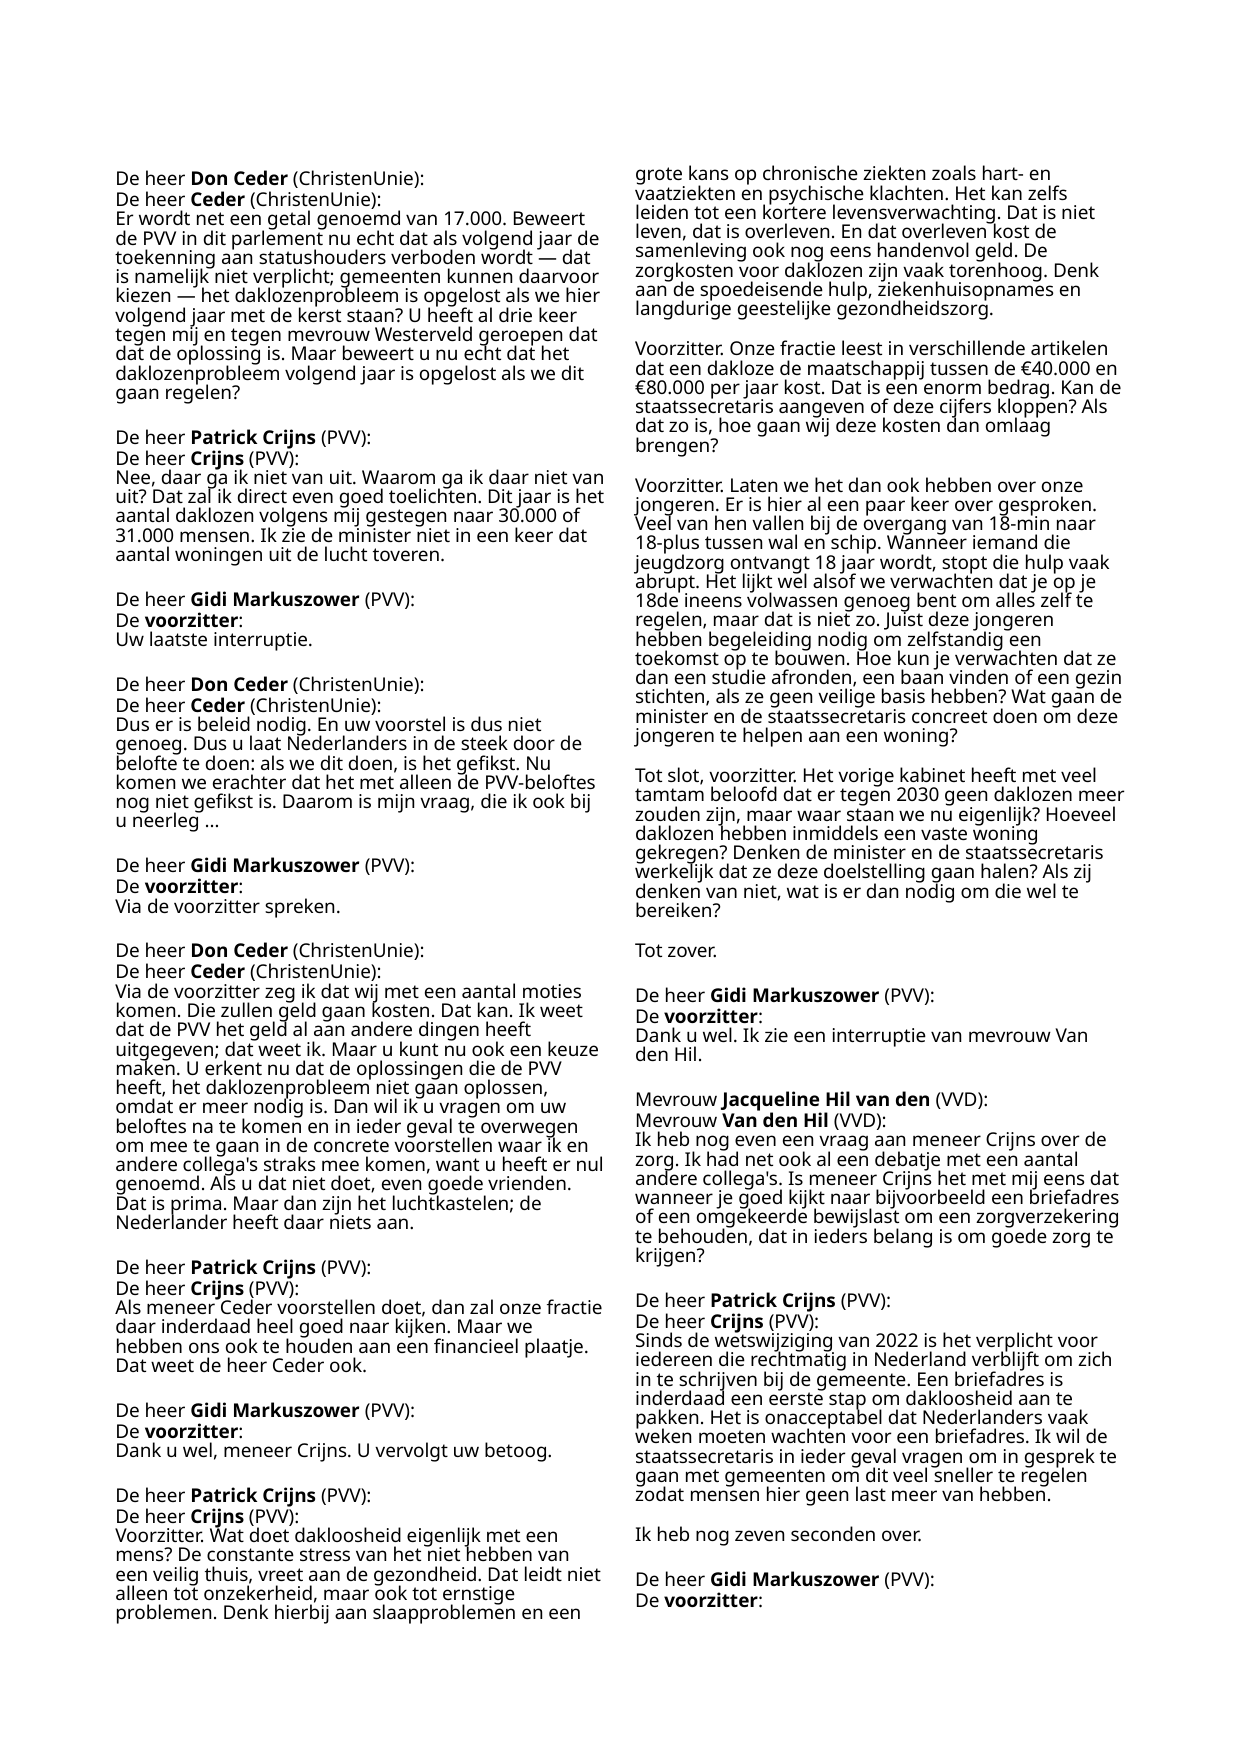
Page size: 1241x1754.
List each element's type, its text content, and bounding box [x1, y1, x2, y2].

text De voorzitter: [115, 612, 605, 631]
text De heer Gidi Markuszower (PVV): [115, 1397, 605, 1423]
text De heer Crijns (PVV): [115, 1280, 605, 1299]
text De heer Don Ceder (ChristenUnie): [115, 671, 605, 697]
text De heer Ceder (ChristenUnie): [115, 191, 605, 210]
text Voorzitter. Laten we het dan ook hebben over onze jongeren. Er is hier al een paar keer over gesproken. Veel van hen vallen bij de overgang van 18-min naar 18-plus tussen wal en schip. Wanneer iemand die jeugdzorg ontvangt 18 jaar wordt, stopt die hulp vaak abrupt. Het lijkt wel alsof we verwachten dat je op je 18de ineens volwassen genoeg bent om alles zelf te regelen, maar dat is niet zo. Juist deze jongeren hebben begeleiding nodig om zelfstandig een toekomst op te bouwen. Hoe kun je verwachten dat ze dan een studie afronden, een baan vinden of een gezin stichten, als ze geen veilige basis hebben? Wat gaan de minister en de staatssecretaris concreet doen om deze jongeren te helpen aan een woning? [635, 477, 1125, 746]
text De heer Ceder (ChristenUnie): [115, 963, 605, 983]
text Dank u wel. Ik zie een interruptie van mevrouw Van den Hil. [635, 1027, 1125, 1066]
text Ik heb nog zeven seconden over. [635, 1526, 1125, 1546]
text Sinds de wetswijziging van 2022 is het verplicht voor iedereen die rechtmatig in Nederland verblijft om zich in te schrijven bij de gemeente. Een briefadres is inderdaad een eerste stap om dakloosheid aan te pakken. Het is onacceptabel dat Nederlanders vaak weken moeten wachten voor een briefadres. Ik wil de staatssecretaris in ieder geval vragen om in gesprek te gaan met gemeenten om dit veel sneller te regelen zodat mensen hier geen last meer van hebben. [635, 1332, 1125, 1506]
text De heer Patrick Crijns (PVV): [115, 424, 605, 449]
text De heer Crijns (PVV): [115, 449, 605, 469]
text Nee, daar ga ik niet van uit. Waarom ga ik daar niet van uit? Dat zal ik direct even goed toelichten. Dit jaar is het aantal daklozen volgens mij gestegen naar 30.000 of 31.000 mensen. Ik zie de minister niet in een keer dat aantal woningen uit de lucht toveren. [115, 469, 605, 565]
text De voorzitter: [115, 1423, 605, 1442]
text De heer Gidi Markuszower (PVV): [635, 982, 1125, 1008]
text Voorzitter. Wat doet dakloosheid eigenlijk met een mens? De constante stress van het niet hebben van een veilig thuis, vreet aan de gezondheid. Dat leidt niet alleen tot onzekerheid, maar ook tot ernstige problemen. Denk hierbij aan slaapproblemen en een [115, 1527, 605, 1623]
text De heer Crijns (PVV): [635, 1313, 1125, 1332]
text Mevrouw Jacqueline Hil van den (VVD): [635, 1086, 1125, 1112]
text Er wordt net een getal genoemd van 17.000. Beweert de PVV in dit parlement nu echt dat als volgend jaar de toekenning aan statushouders verboden wordt — dat is namelijk niet verplicht; gemeenten kunnen daarvoor kiezen — het daklozenprobleem is opgelost als we hier volgend jaar met de kerst staan? U heeft al drie keer tegen mij en tegen mevrouw Westerveld geroepen dat dat de oplossing is. Maar beweert u nu echt dat het daklozenprobleem volgend jaar is opgelost als we dit gaan regelen? [115, 210, 605, 403]
text De heer Gidi Markuszower (PVV): [635, 1566, 1125, 1592]
text Via de voorzitter spreken. [115, 898, 605, 917]
text De voorzitter: [635, 1592, 1125, 1611]
text De heer Ceder (ChristenUnie): [115, 697, 605, 716]
text Via de voorzitter zeg ik dat wij met een aantal moties komen. Die zullen geld gaan kosten. Dat kan. Ik weet dat de PVV het geld al aan andere dingen heeft uitgegeven; dat weet ik. Maar u kunt nu ook een keuze maken. U erkent nu dat de oplossingen die de PVV heeft, het daklozenprobleem niet gaan oplossen, omdat er meer nodig is. Dan wil ik u vragen om uw beloftes na te komen en in ieder geval te overwegen om mee te gaan in de concrete voorstellen waar ik en andere collega's straks mee komen, want u heeft er nul genoemd. Als u dat niet doet, even goede vrienden. Dat is prima. Maar dan zijn het luchtkastelen; de Nederlander heeft daar niets aan. [115, 983, 605, 1233]
text De heer Don Ceder (ChristenUnie): [115, 938, 605, 963]
text Ik heb nog even een vraag aan meneer Crijns over de zorg. Ik had net ook al een debatje met een aantal andere collega's. Is meneer Crijns het met mij eens dat wanneer je goed kijkt naar bijvoorbeeld een briefadres of een omgekeerde bewijslast om een zorgverzekering te behouden, dat in ieders belang is om goede zorg te krijgen? [635, 1131, 1125, 1266]
text Tot slot, voorzitter. Het vorige kabinet heeft met veel tamtam beloofd dat er tegen 2030 geen daklozen meer zouden zijn, maar waar staan we nu eigenlijk? Hoeveel daklozen hebben inmiddels een vaste woning gekregen? Denken de minister en de staatssecretaris werkelijk dat ze deze doelstelling gaan halen? Als zij denken van niet, wat is er dan nodig om die wel te bereiken? [635, 767, 1125, 921]
text De heer Patrick Crijns (PVV): [635, 1287, 1125, 1313]
text De heer Crijns (PVV): [115, 1508, 605, 1527]
text De heer Gidi Markuszower (PVV): [115, 853, 605, 878]
text De voorzitter: [635, 1008, 1125, 1027]
text Dus er is beleid nodig. En uw voorstel is dus niet genoeg. Dus u laat Nederlanders in de steek door de belofte te doen: als we dit doen, is het gefikst. Nu komen we erachter dat het met alleen de PVV-beloftes nog niet gefikst is. Daarom is mijn vraag, die ik ook bij u neerleg … [115, 716, 605, 832]
text De voorzitter: [115, 878, 605, 898]
text De heer Patrick Crijns (PVV): [115, 1254, 605, 1280]
text Als meneer Ceder voorstellen doet, dan zal onze fractie daar inderdaad heel goed naar kijken. Maar we hebben ons ook te houden aan een financieel plaatje. Dat weet de heer Ceder ook. [115, 1299, 605, 1376]
text Uw laatste interruptie. [115, 631, 605, 650]
text Mevrouw Van den Hil (VVD): [635, 1112, 1125, 1131]
text grote kans op chronische ziekten zoals hart- en vaatziekten en psychische klachten. Het kan zelfs leiden tot een kortere levensverwachting. Dat is niet leven, dat is overleven. En dat overleven kost de samenleving ook nog eens handenvol geld. De zorgkosten voor daklozen zijn vaak torenhoog. Denk aan de spoedeisende hulp, ziekenhuisopnames en langdurige geestelijke gezondheidszorg. [635, 165, 1125, 319]
text De heer Don Ceder (ChristenUnie): [115, 165, 605, 191]
text Tot zover. [635, 942, 1125, 961]
text De heer Gidi Markuszower (PVV): [115, 586, 605, 612]
text De heer Patrick Crijns (PVV): [115, 1482, 605, 1508]
text Dank u wel, meneer Crijns. U vervolgt uw betoog. [115, 1442, 605, 1461]
text Voorzitter. Onze fractie leest in verschillende artikelen dat een dakloze de maatschappij tussen de €40.000 en €80.000 per jaar kost. Dat is een enorm bedrag. Kan de staatssecretaris aangeven of deze cijfers kloppen? Als dat zo is, hoe gaan wij deze kosten dan omlaag brengen? [635, 340, 1125, 456]
